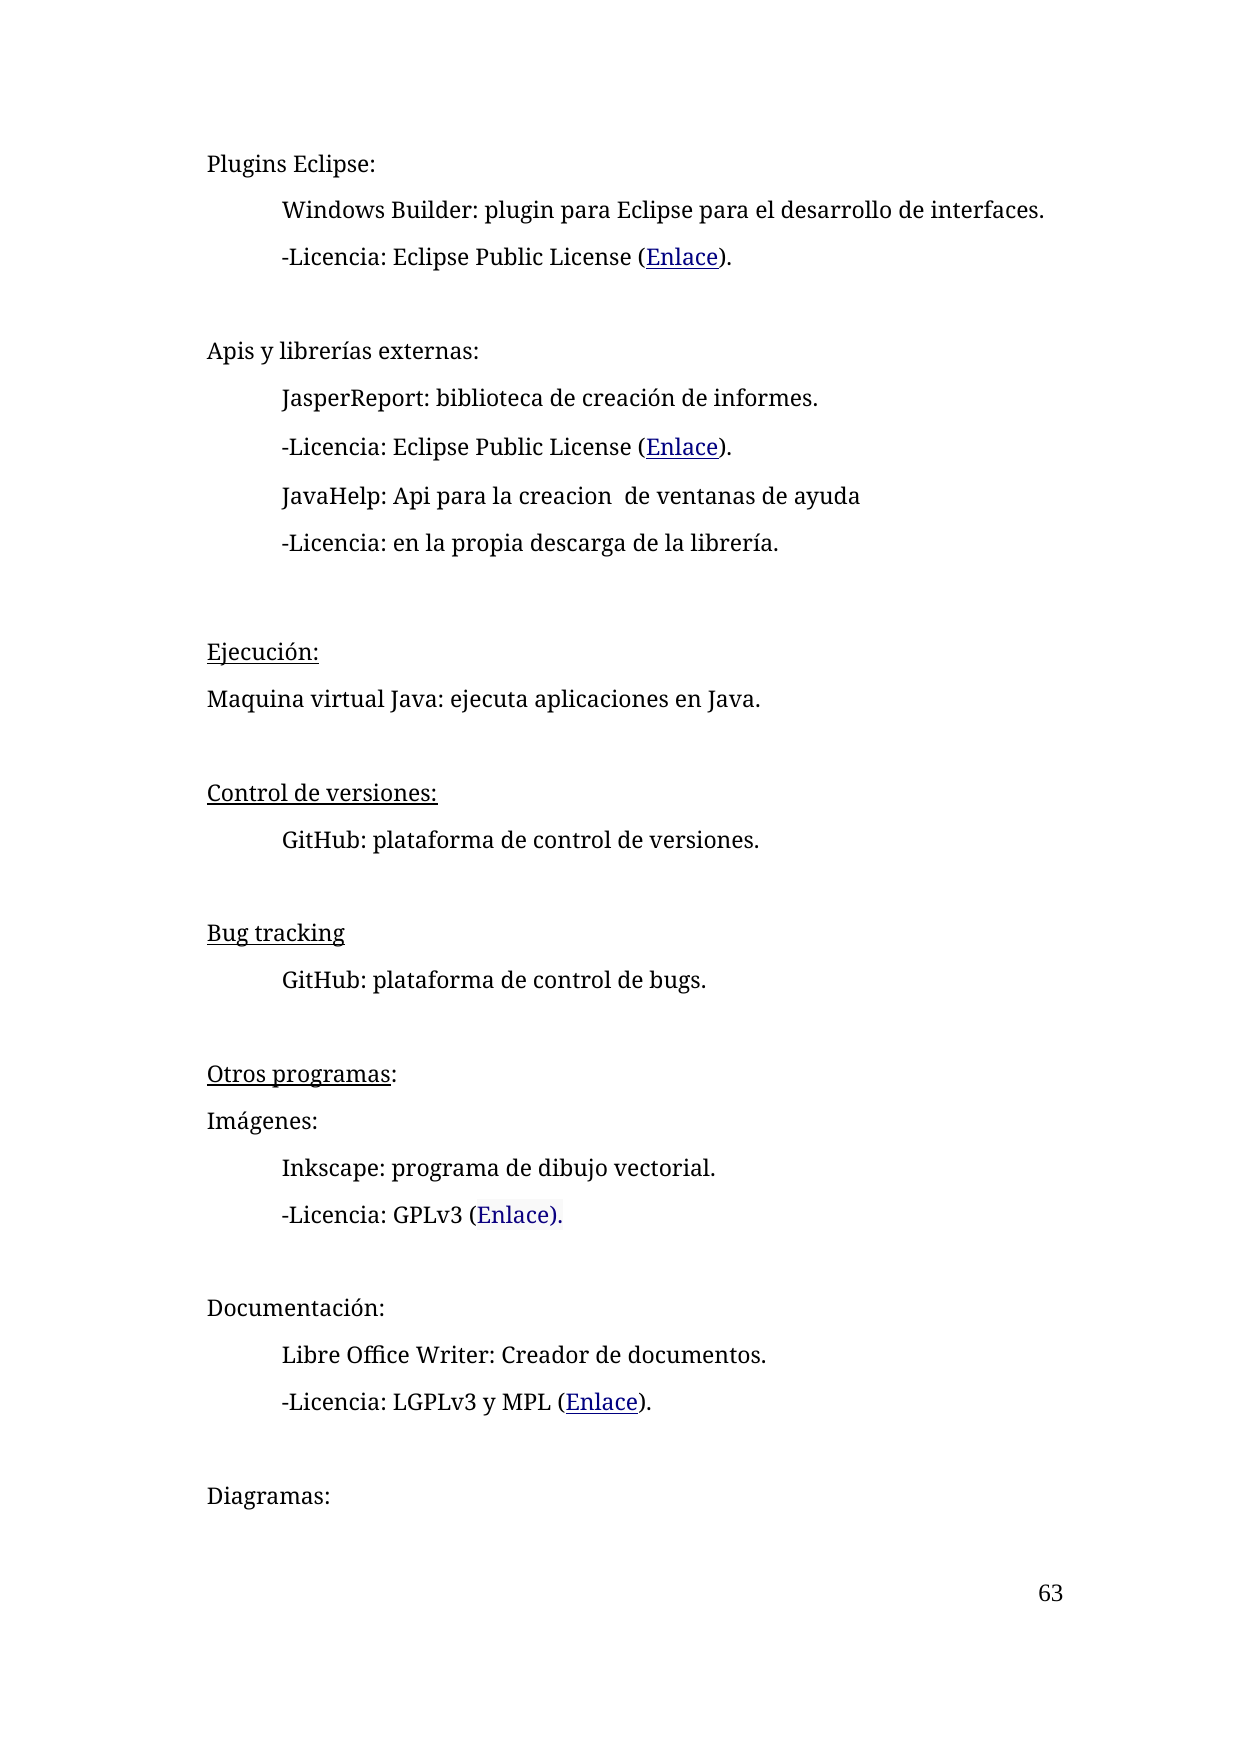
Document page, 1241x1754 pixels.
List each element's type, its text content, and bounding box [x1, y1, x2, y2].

text Bug tracking [207, 917, 1063, 949]
text Libre Office Writer: Creador de documentos. [207, 1339, 1063, 1371]
text Diagramas: [207, 1480, 1063, 1511]
text Inkscape: programa de dibujo vectorial. [207, 1152, 1063, 1183]
text JasperReport: biblioteca de creación de informes. [207, 382, 1063, 413]
text -Licencia: LGPLv3 y MPL (Enlace). [207, 1386, 1063, 1417]
text -Licencia: Eclipse Public License (Enlace). [207, 241, 1063, 273]
text Control de versiones: [207, 777, 1063, 808]
text GitHub: plataforma de control de versiones. [207, 824, 1063, 855]
text Ejecución: [207, 636, 1063, 667]
text JavaHelp: Api para la creacion de ventanas de ayuda [207, 480, 1063, 511]
text GitHub: plataforma de control de bugs. [207, 964, 1063, 996]
text Otros programas: [207, 1058, 1063, 1089]
text Documentación: [207, 1292, 1063, 1324]
text -Licencia: GPLv3 (Enlace). [207, 1199, 1063, 1230]
text Plugins Eclipse: [207, 148, 1063, 179]
text Maquina virtual Java: ejecuta aplicaciones en Java. [207, 683, 1063, 714]
text -Licencia: Eclipse Public License (Enlace). [207, 429, 1063, 463]
text Windows Builder: plugin para Eclipse para el desarrollo de interfaces. [207, 194, 1063, 226]
text Imágenes: [207, 1105, 1063, 1136]
text Apis y librerías externas: [207, 335, 1063, 366]
text -Licencia: en la propia descarga de la librería. [207, 527, 1063, 558]
